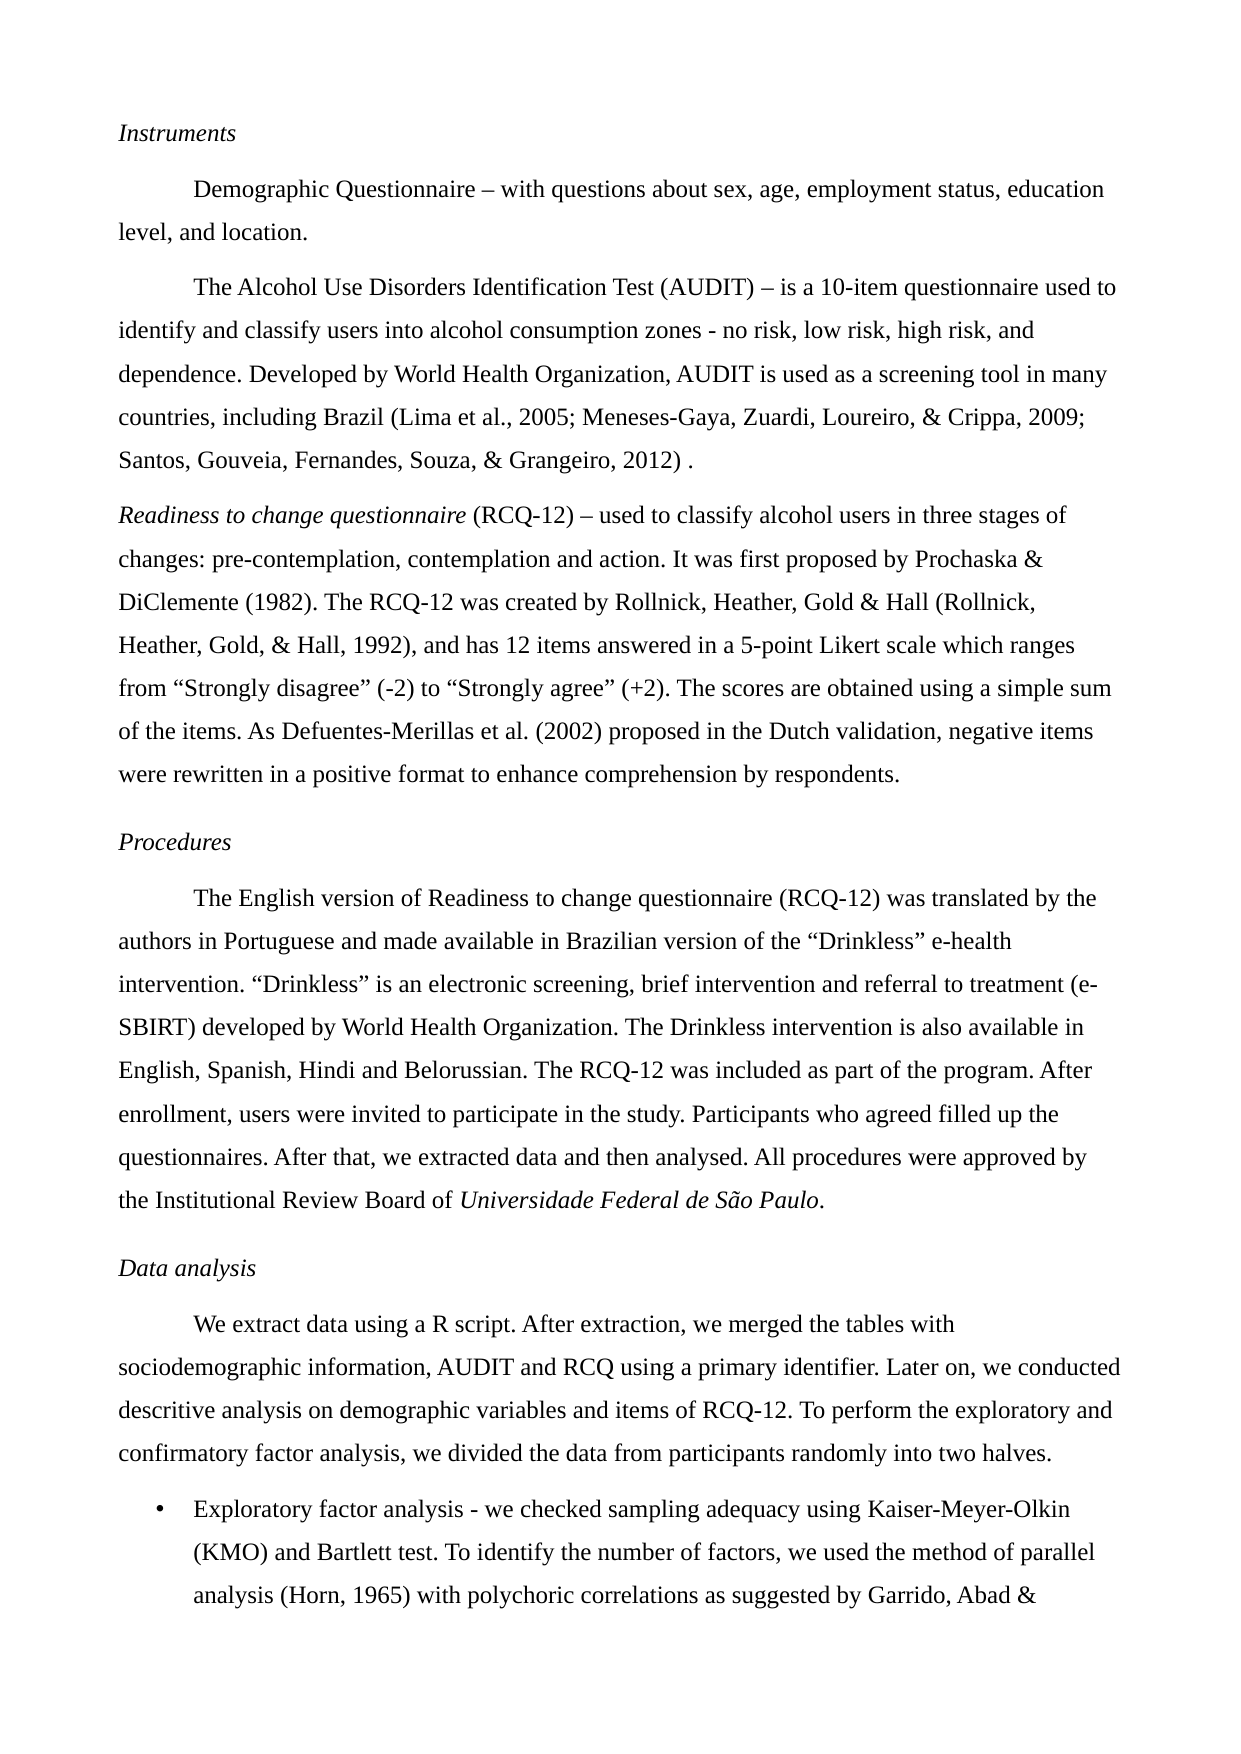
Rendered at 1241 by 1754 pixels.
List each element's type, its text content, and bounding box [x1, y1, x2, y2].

list Exploratory factor analysis - we checked sampling adequacy using Kaiser-Meyer-Olkin (KMO) and Bartlett test. To identify the number of factors, we used the method of parallel analysis (Horn, 1965) with polychoric correlations as suggested by Garrido, Abad & [156, 1494, 1122, 1609]
subtitle Procedures [118, 827, 1122, 856]
subtitle Data analysis [118, 1253, 1122, 1282]
text The English version of Readiness to change questionnaire (RCQ-12) was translated by the authors in Portuguese and made available in Brazilian version of the “Drinkless” e-health intervention. “Drinkless” is an electronic screening, brief intervention and referral to treatment (e-SBIRT) developed by World Health Organization. The Drinkless intervention is also available in English, Spanish, Hindi and Belorussian. The RCQ-12 was included as part of the program. After enrollment, users were invited to participate in the study. Participants who agreed filled up the questionnaires. After that, we extracted data and then analysed. All procedures were approved by the Institutional Review Board of Universidade Federal de São Paulo. [118, 883, 1122, 1214]
text Demographic Questionnaire – with questions about sex, age, employment status, education level, and location. [118, 174, 1122, 246]
text We extract data using a R script. After extraction, we merged the tables with sociodemographic information, AUDIT and RCQ using a primary identifier. Later on, we conducted descritive analysis on demographic variables and items of RCQ-12. To perform the exploratory and confirmatory factor analysis, we divided the data from participants randomly into two halves. [118, 1309, 1122, 1467]
subtitle Instruments [118, 118, 1122, 147]
text Readiness to change questionnaire (RCQ-12) – used to classify alcohol users in three stages of changes: pre-contemplation, contemplation and action. It was first proposed by Prochaska & DiClemente (1982). The RCQ-12 was created by Rollnick, Heather, Gold & Hall (Rollnick, Heather, Gold, & Hall, 1992), and has 12 items answered in a 5-point Likert scale which ranges from “Strongly disagree” (-2) to “Strongly agree” (+2). The scores are obtained using a simple sum of the items. As Defuentes-Merillas et al. (2002) proposed in the Dutch validation, negative items were rewritten in a positive format to enhance comprehension by respondents. [118, 501, 1122, 788]
text The Alcohol Use Disorders Identification Test (AUDIT) – is a 10-item questionnaire used to identify and classify users into alcohol consumption zones - no risk, low risk, high risk, and dependence. Developed by World Health Organization, AUDIT is used as a screening tool in many countries, including Brazil (Lima et al., 2005; Meneses-Gaya, Zuardi, Loureiro, & Crippa, 2009; Santos, Gouveia, Fernandes, Souza, & Grangeiro, 2012) . [118, 272, 1122, 474]
